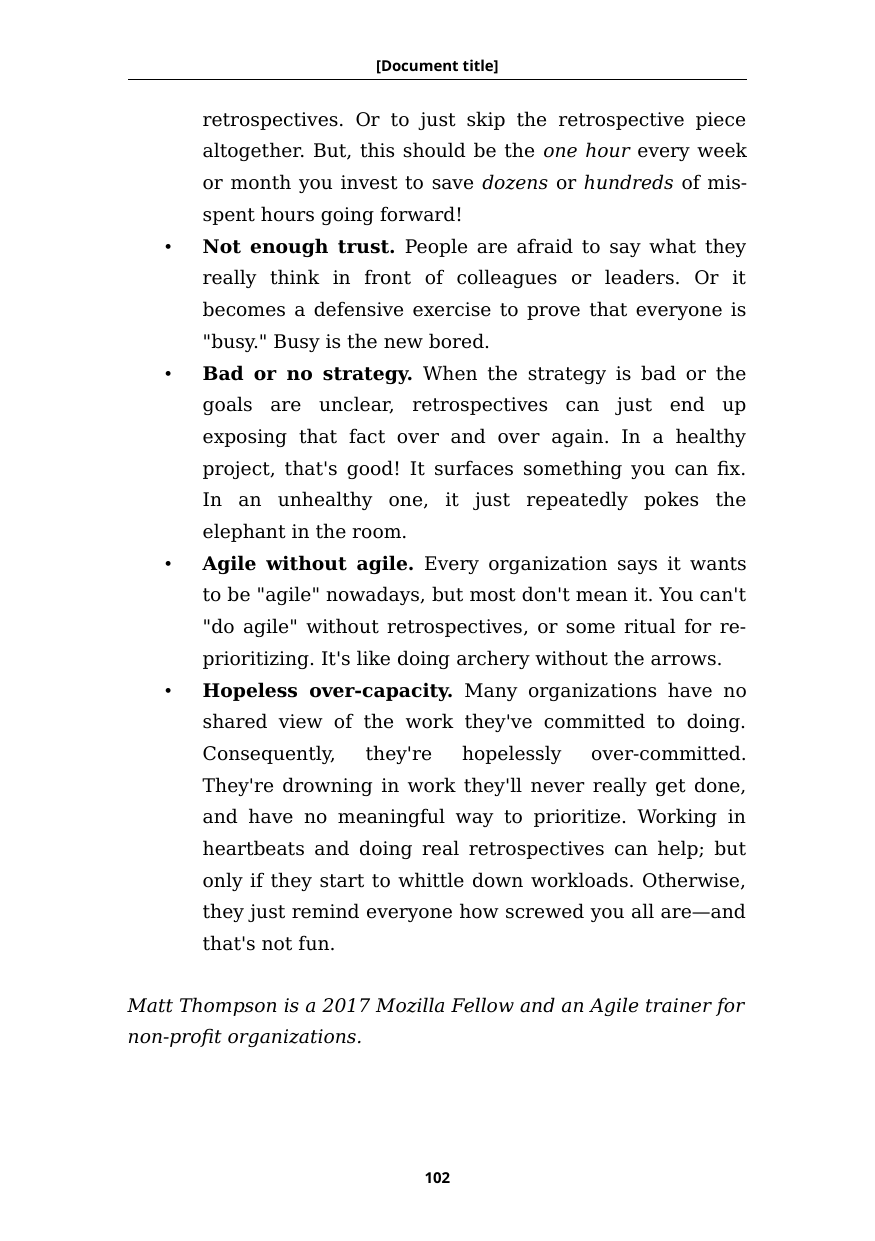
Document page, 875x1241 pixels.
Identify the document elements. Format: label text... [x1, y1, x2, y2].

list Bad or no strategy. When the strategy is bad or the goals are unclear, retrospectives can just end up exposing that fact over and over again. In a healthy project, that's good! It surfaces something you can fix. In an unhealthy one, it just repeatedly pokes the elephant in the room. [165, 362, 747, 543]
list Not enough trust. People are afraid to say what they really think in front of colleagues or leaders. Or it becomes a defensive exercise to prove that everyone is "busy." Busy is the new bored. [165, 235, 747, 352]
list Agile without agile. Every organization says it wants to be "agile" nowadays, but most don't mean it. You can't "do agile" without retrospectives, or some ritual for re-prioritizing. It's like doing archery without the arrows. [165, 552, 747, 669]
list Hopeless over-capacity. Many organizations have no shared view of the work they've committed to doing. Consequently, they're hopelessly over-committed. They're drowning in work they'll never really get done, and have no meaningful way to prioritize. Working in heartbeats and doing real retrospectives can help; but only if they start to whittle down workloads. Otherwise, they just remind everyone how screwed you all are—and that's not fun. [165, 679, 747, 955]
text Matt Thompson is a 2017 Mozilla Fellow and an Agile trainer for non-profit organizations. [127, 994, 747, 1048]
list retrospectives. Or to just skip the retrospective piece altogether. But, this should be the one hour every week or month you invest to save dozens or hundreds of mis-spent hours going forward! [165, 109, 747, 226]
